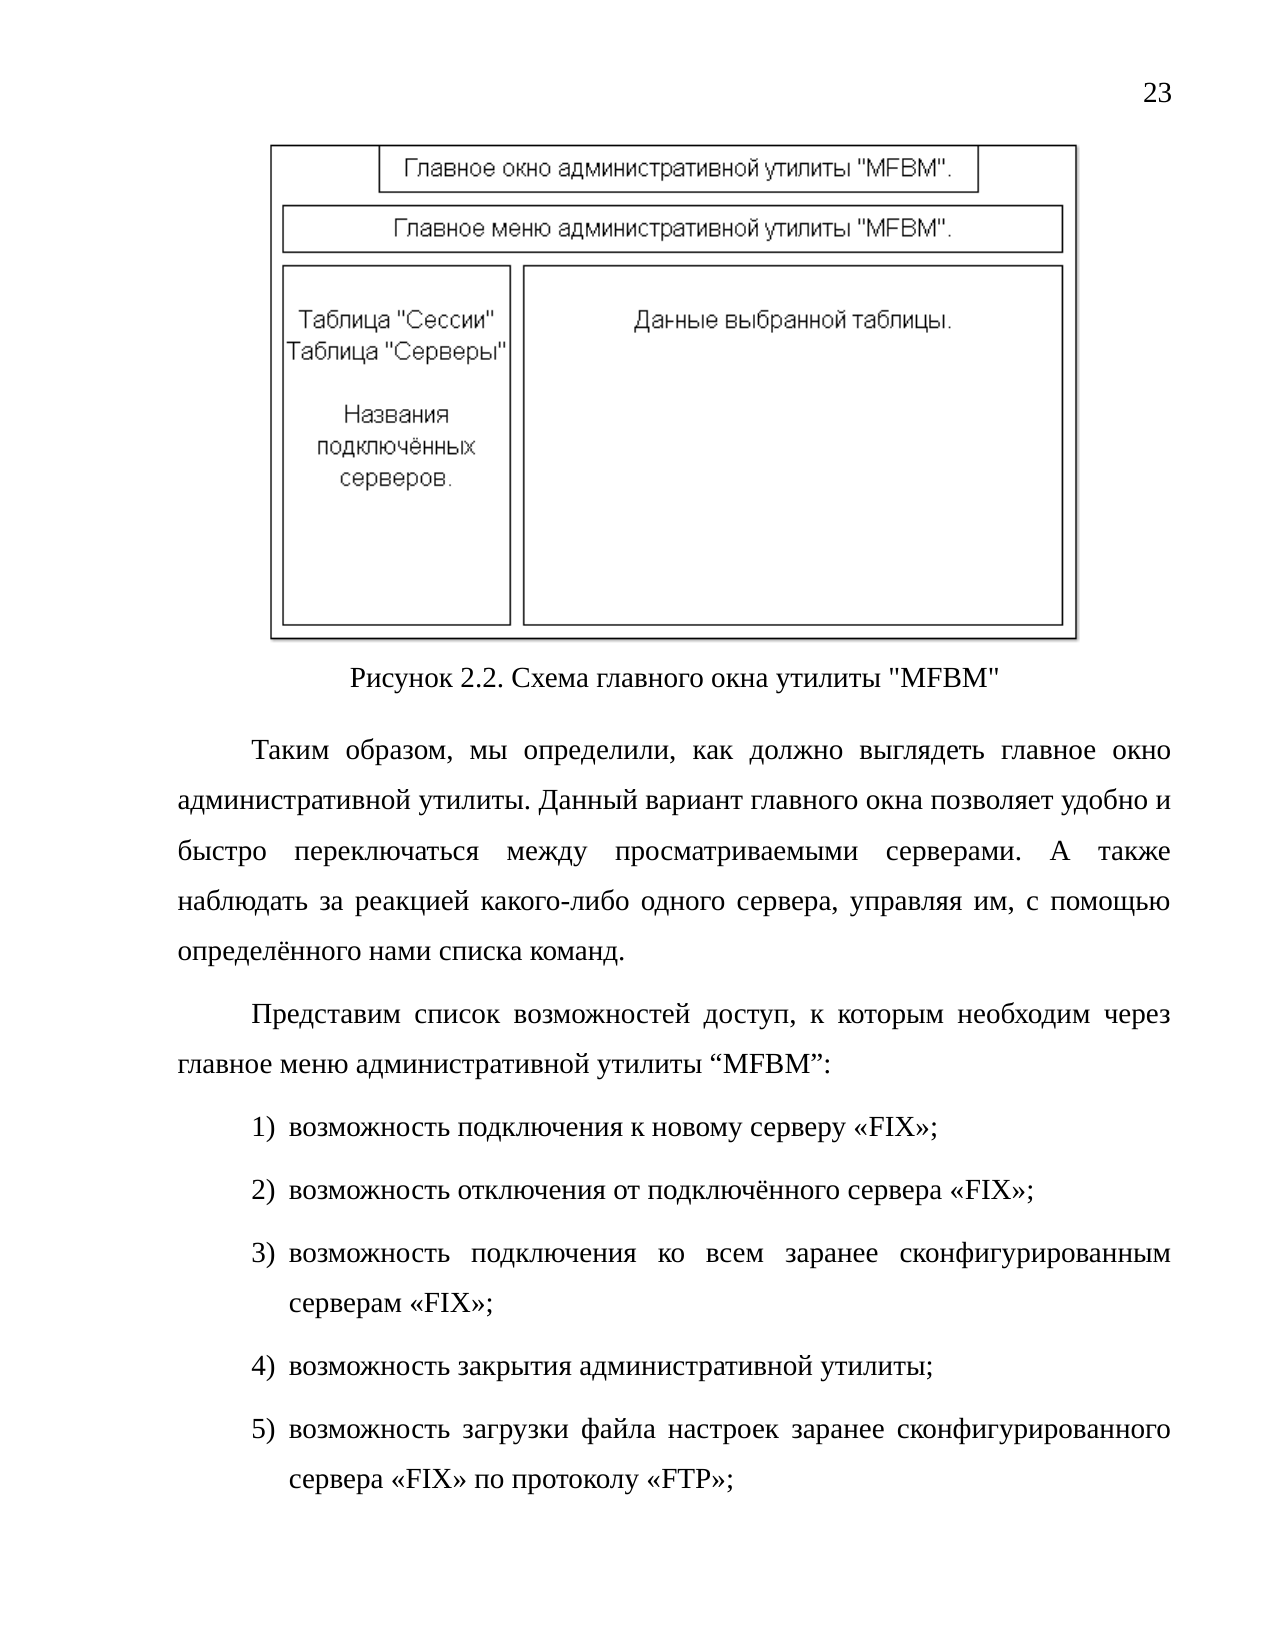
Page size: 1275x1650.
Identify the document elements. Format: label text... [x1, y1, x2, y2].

picture [266, 139, 1083, 644]
list возможность закрытия административной утилиты; [251, 1348, 1172, 1382]
text Рисунок 2.2. Схема главного окна утилиты "MFBM" [266, 644, 1083, 694]
text Представим список возможностей доступ, к которым необходим через главное меню административной утилиты “MFBM”: [177, 996, 1172, 1080]
text Таким образом, мы определили, как должно выглядеть главное окно административной утилиты. Данный вариант главного окна позволяет удобно и быстро переключаться между просматриваемыми серверами. А также наблюдать за реакцией какого-либо одного сервера, управляя им, с помощью определённого нами списка команд. [177, 732, 1172, 967]
list возможность загрузки файла настроек заранее сконфигурированного сервера «FIX» по протоколу «FTP»; [251, 1411, 1172, 1495]
list возможность подключения ко всем заранее сконфигурированным серверам «FIX»; [251, 1235, 1172, 1319]
list возможность подключения к новому серверу «FIX»; [251, 1109, 1172, 1143]
list возможность отключения от подключённого сервера «FIX»; [251, 1172, 1172, 1206]
